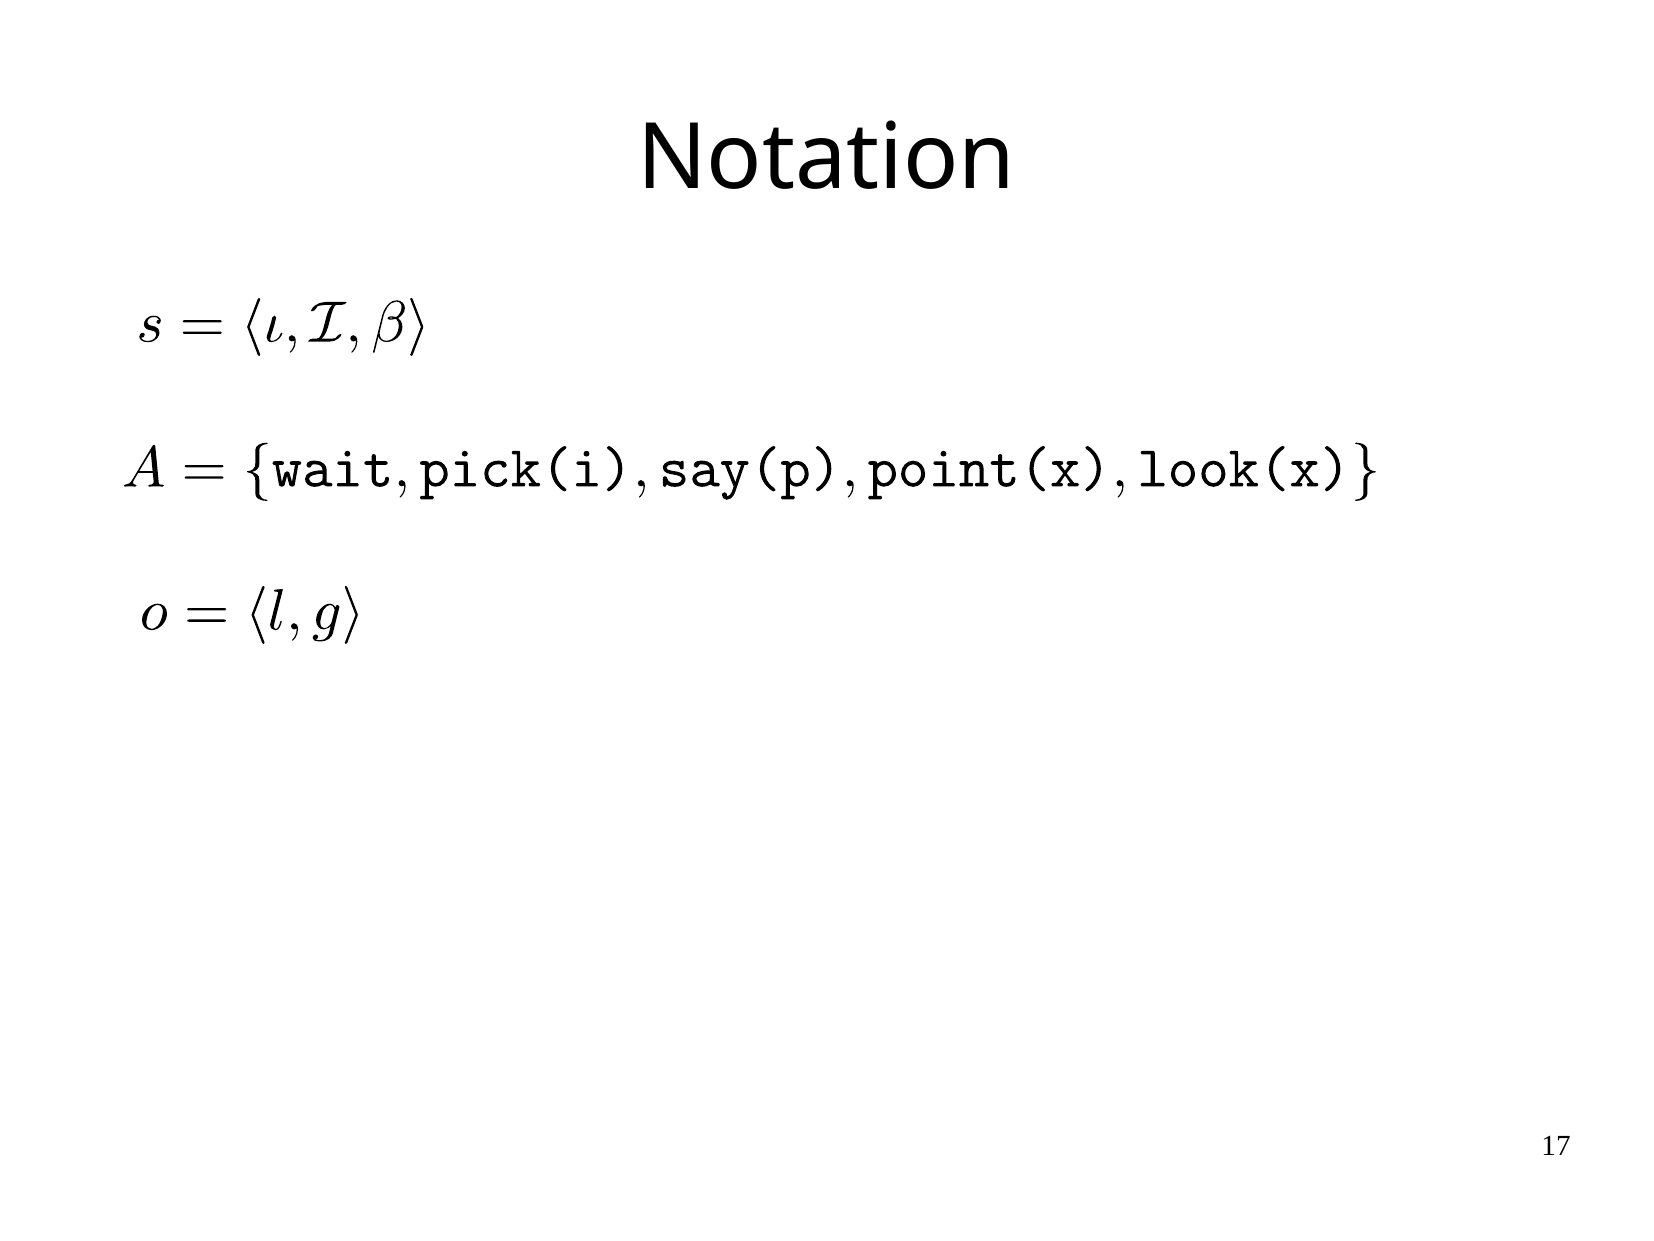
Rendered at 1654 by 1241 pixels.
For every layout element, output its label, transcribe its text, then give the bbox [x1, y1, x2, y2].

text_box [136, 297, 430, 357]
text_box [139, 585, 365, 644]
title Notation [82, 49, 1571, 257]
text_box [121, 442, 1381, 501]
